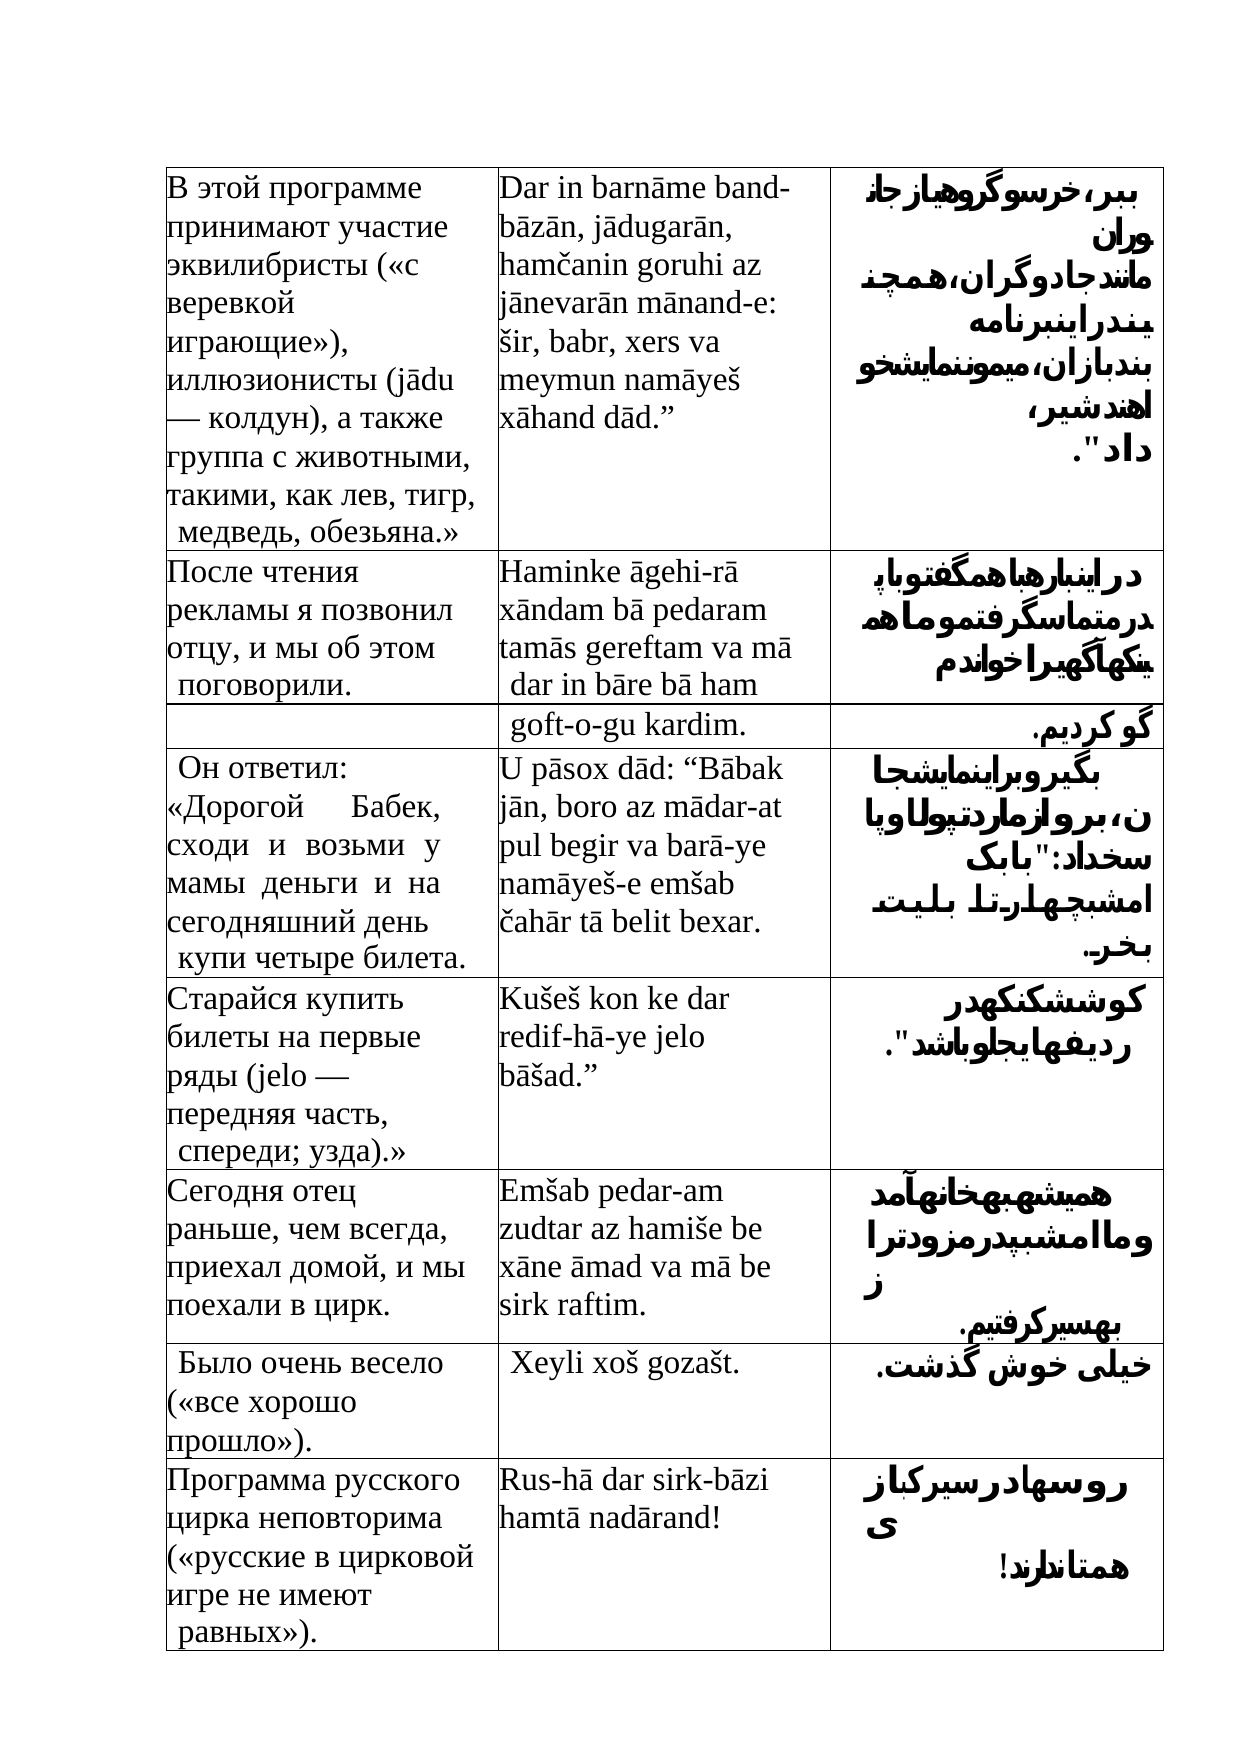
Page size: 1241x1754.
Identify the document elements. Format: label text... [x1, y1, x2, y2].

table_cell ھميشهبهخانهآمدوماامشبپدرمزودتراز بهسيرکرفتيم. [831, 1170, 1163, 1342]
table_cell Сегодня отец раньше, чем всегда, приехал домой, и мы поехали в цирк. [167, 1170, 498, 1342]
table_cell В этой программе принимают участие эквилибристы («с веревкой играющие»), иллюзионисты (jādu — колдун), а также группа с животными, такими, как лев, тигр, медведь, обезьяна.» [167, 168, 498, 550]
table_cell U pāsox dād: “Bābak jān, boro az mādar-at pul begir va barā-ye namāyeš-e emšab čahār tā belit bexar. [499, 749, 830, 977]
table_cell Он ответил: «Дорогой Бабек, сходи и возьми у мамы деньги и на сегодняшний день купи четыре билета. [167, 749, 498, 977]
table_cell کوششکنکهدر رديفھایجلوباشد". [831, 978, 1163, 1169]
table_cell Dar in barnāme band- bāzān, jādugarān, hamčanin goruhi az jānevarān mānand-e: šir, babr, xers va meymun namāyeš xāhand dād.” [499, 168, 830, 550]
table_cell بگيروبراینمايشجان،بروازماردتپولاوپاسخداد:"بابک امشبچھارتا بليت بخر. [831, 749, 1163, 977]
table_cell روسھادرسيرکبازی ھمتاندارند! [831, 1459, 1163, 1650]
table_cell Haminke āgehi-rā xāndam bā pedaram tamās gereftam va mā dar in bāre bā ham [499, 551, 830, 703]
table_cell Xeyli xoš gozašt. [499, 1344, 830, 1458]
table_cell دراينبارهباھمگفتوباپدرمتماسگرفتموماھمينکهآگھیراخواندم [831, 551, 1163, 703]
table_cell Программа русского цирка неповторима («русские в цирковой игре не имеют равных»). [167, 1459, 498, 1650]
table_cell Было очень весело («все хорошо прошло»). [167, 1344, 498, 1458]
table_cell Rus-hā dar sirk-bāzi hamtā nadārand! [499, 1459, 830, 1650]
table_cell خيلی خوش گذشت. [831, 1344, 1163, 1458]
table_cell После чтения рекламы я позвонил отцу, и мы об этом поговорили. [167, 551, 498, 703]
table_header goft-o-gu kardim. [499, 705, 830, 747]
table_cell Kušeš kon ke dar redif-hā-ye jelo bāšad.” [499, 978, 830, 1169]
table_cell Emšab pedar-am zudtar az hamiše be xāne āmad va mā be sirk raftim. [499, 1170, 830, 1342]
table_cell Старайся купить билеты на первые ряды (jelo — передняя часть, спереди; узда).» [167, 978, 498, 1169]
table_header [167, 705, 498, 747]
table_cell ببر،خرسوگروھیازجانوران مانندجادوگران،ھمچنيندراينبرنامه بندبازان،ميموننمايشخواھندشير، داد". [831, 168, 1163, 550]
table_header گو کرديم. [831, 705, 1163, 747]
